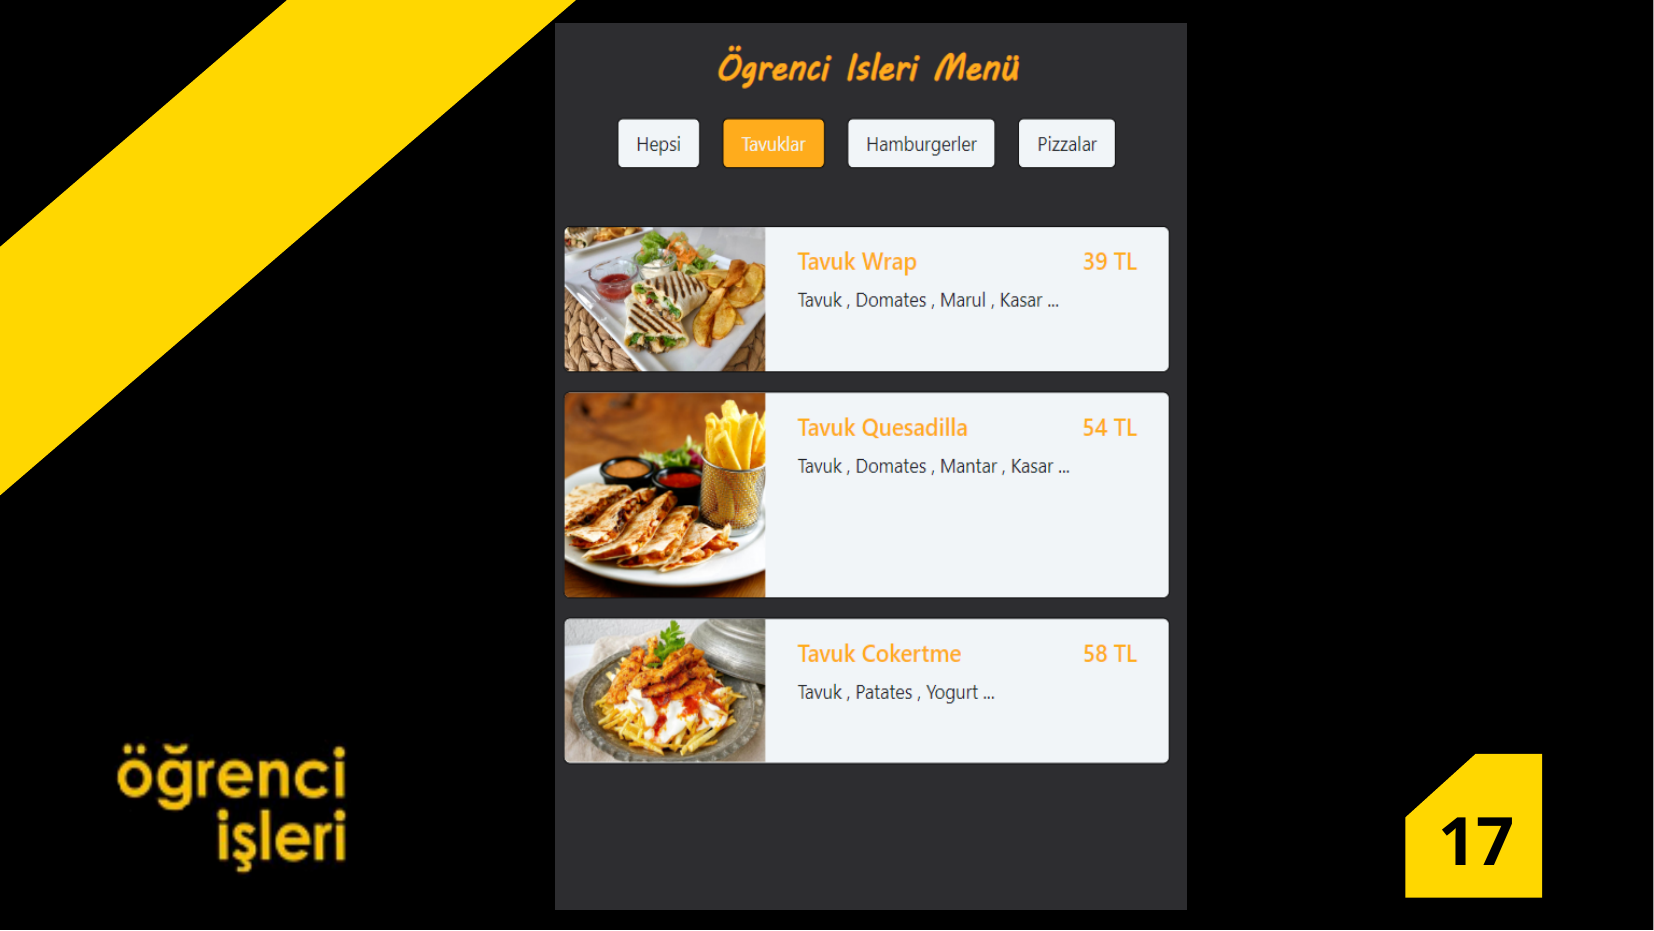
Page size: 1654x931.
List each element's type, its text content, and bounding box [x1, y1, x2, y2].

text_box [0, 0, 577, 496]
text_box [1434, 753, 1543, 791]
picture [555, 23, 1187, 910]
picture [70, 708, 420, 929]
text_box [1405, 801, 1543, 898]
text_box 17 [1423, 791, 1543, 887]
